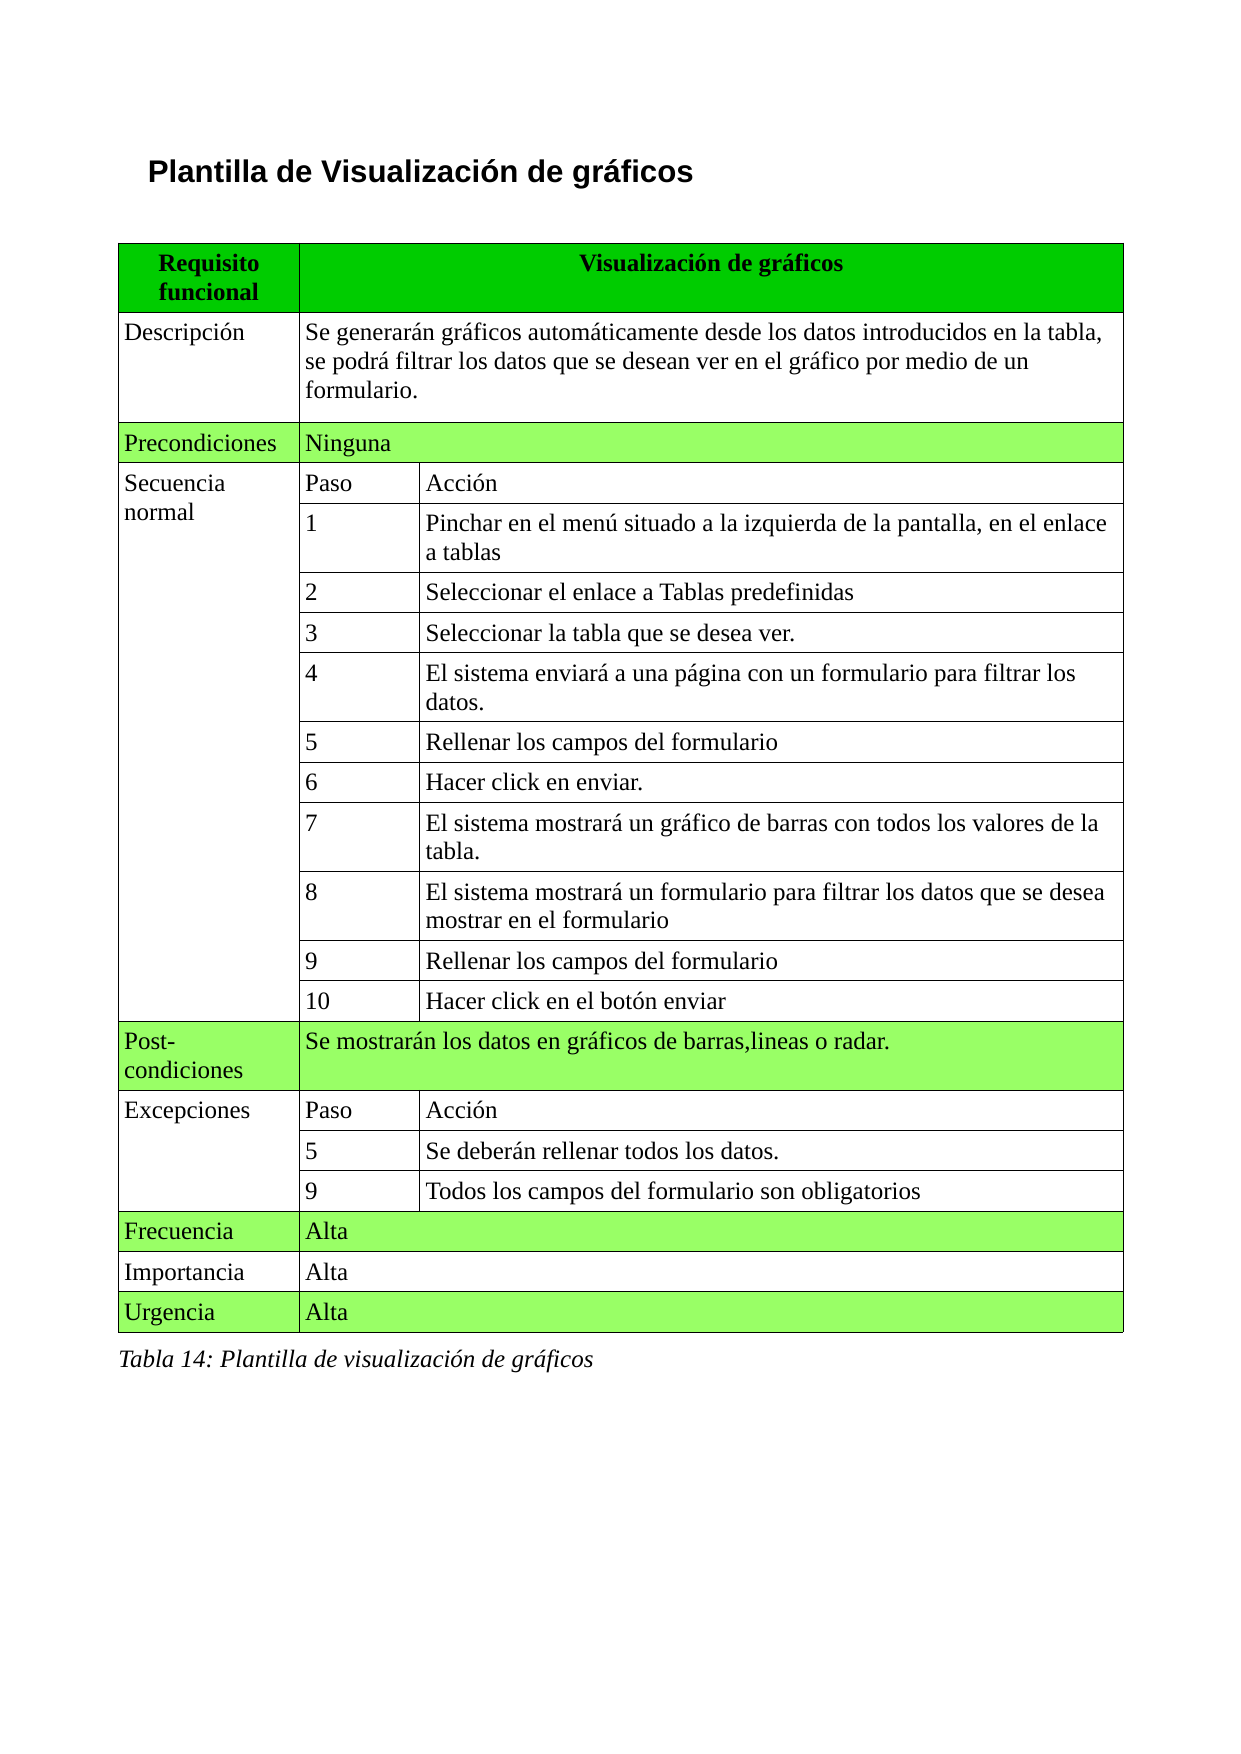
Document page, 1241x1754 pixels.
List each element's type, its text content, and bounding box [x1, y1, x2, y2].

table_cell Seleccionar el enlace a Tablas predefinidas [420, 573, 1123, 612]
table_cell 9 [300, 1171, 419, 1211]
table_cell Se mostrarán los datos en gráficos de barras,lineas o radar. [300, 1022, 1123, 1090]
table_cell Ninguna [300, 423, 1123, 462]
table_cell Excepciones [119, 1091, 299, 1211]
table_cell Paso [300, 463, 419, 502]
table_cell Frecuencia [119, 1212, 299, 1251]
table_cell El sistema enviará a una página con un formulario para filtrar los datos. [420, 653, 1123, 721]
table_cell Alta [300, 1252, 1123, 1291]
table_cell 4 [300, 653, 419, 721]
table_cell 9 [300, 941, 419, 980]
table_cell Hacer click en enviar. [420, 763, 1123, 802]
table_cell Se deberán rellenar todos los datos. [420, 1131, 1123, 1170]
table_cell El sistema mostrará un formulario para filtrar los datos que se desea mostrar en el formulario [420, 872, 1123, 940]
table_cell Urgencia [119, 1292, 299, 1332]
table_cell Rellenar los campos del formulario [420, 941, 1123, 980]
table_cell Acción [420, 463, 1123, 502]
table_cell Hacer click en el botón enviar [420, 981, 1123, 1021]
table_cell El sistema mostrará un gráfico de barras con todos los valores de la tabla. [420, 803, 1123, 871]
table_cell Alta [300, 1212, 1123, 1251]
table_cell Rellenar los campos del formulario [420, 722, 1123, 762]
text Tabla 14: Plantilla de visualización de gráficos [118, 1344, 1122, 1373]
table_cell 8 [300, 872, 419, 940]
table_header Visualización de gráficos [300, 244, 1123, 312]
table_cell Descripción [119, 313, 299, 422]
table_cell Precondiciones [119, 423, 299, 462]
table_cell 6 [300, 763, 419, 802]
table_cell Seleccionar la tabla que se desea ver. [420, 613, 1123, 652]
table_cell 3 [300, 613, 419, 652]
subtitle Plantilla de Visualización de gráficos [148, 153, 1122, 189]
table_cell Post-condiciones [119, 1022, 299, 1090]
table_cell Alta [300, 1292, 1123, 1332]
table_cell 1 [300, 504, 419, 572]
table_cell 5 [300, 1131, 419, 1170]
table_cell 5 [300, 722, 419, 762]
table_cell Importancia [119, 1252, 299, 1291]
table_cell Paso [300, 1091, 419, 1130]
table_cell Pinchar en el menú situado a la izquierda de la pantalla, en el enlace a tablas [420, 504, 1123, 572]
table_cell Acción [420, 1091, 1123, 1130]
table_cell 10 [300, 981, 419, 1021]
table_header Requisito funcional [119, 244, 299, 312]
table_cell Se generarán gráficos automáticamente desde los datos introducidos en la tabla, se podrá filtrar los datos que se desean ver en el gráfico por medio de un formulario. [300, 313, 1123, 422]
table_cell 2 [300, 573, 419, 612]
table_cell Secuencia normal [119, 463, 299, 1021]
table_cell 7 [300, 803, 419, 871]
table_cell Todos los campos del formulario son obligatorios [420, 1171, 1123, 1211]
